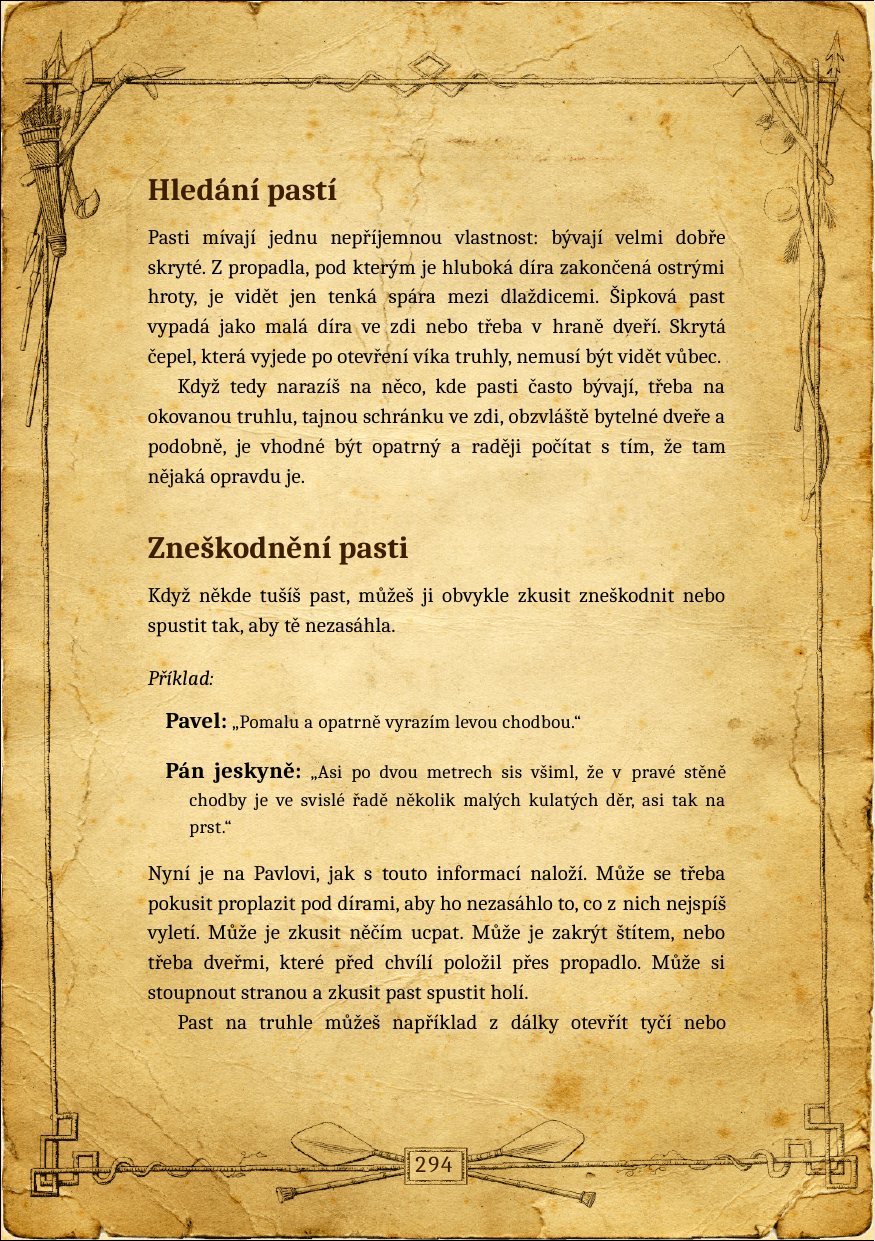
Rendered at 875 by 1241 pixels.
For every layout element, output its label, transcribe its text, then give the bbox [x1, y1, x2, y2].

subtitle Hledání pastí [148, 172, 726, 208]
text Příklad: [148, 667, 726, 691]
text Pasti mívají jednu nepříjemnou vlastnost: bývají velmi dobře skryté. Z⁠ propadla, pod kterým je hluboká díra zakončená ostrými hroty, je vidět jen tenká spára mezi dlaždicemi. Šipková past vypadá jako malá díra ve zdi nebo třeba v⁠ hraně dveří. Skrytá čepel, která vyjede po otevření víka truhly, nemusí být vidět vůbec. Když tedy narazíš na něco, kde pasti často bývají, třeba na okovanou truhlu, tajnou schránku ve zdi, obzvláště bytelné dveře a⁠ podobně, je vhodné být opatrný a⁠ raději počítat s⁠ tím, že tam nějaká opravdu je. [148, 225, 726, 488]
text Pavel: „Pomalu a⁠ opatrně vyrazím levou chodbou.“ [165, 709, 726, 734]
picture [1, 1, 874, 1240]
text Nyní je na Pavlovi, jak s⁠ touto informací naloží. Může se třeba pokusit proplazit pod dírami, aby ho nezasáhlo to, co z⁠ nich nejspíš vyletí. Může je zkusit něčím ucpat. Může je zakrýt štítem, nebo třeba dveřmi, které před chvílí položil přes propadlo. Může si stoupnout stranou a⁠ zkusit past spustit holí. Past na truhle můžeš například z⁠ dálky otevřít tyčí nebo [148, 861, 726, 1035]
subtitle Zneškodnění pasti [148, 530, 726, 566]
text Pán jeskyně: „Asi po dvou metrech sis všiml, že v⁠ pravé stěně chodby je ve svislé řadě několik malých kulatých děr, asi tak na prst.“ [165, 759, 726, 838]
text Když někde tušíš past, můžeš ji obvykle zkusit zneškodnit nebo spustit tak, aby tě nezasáhla. [148, 583, 726, 637]
